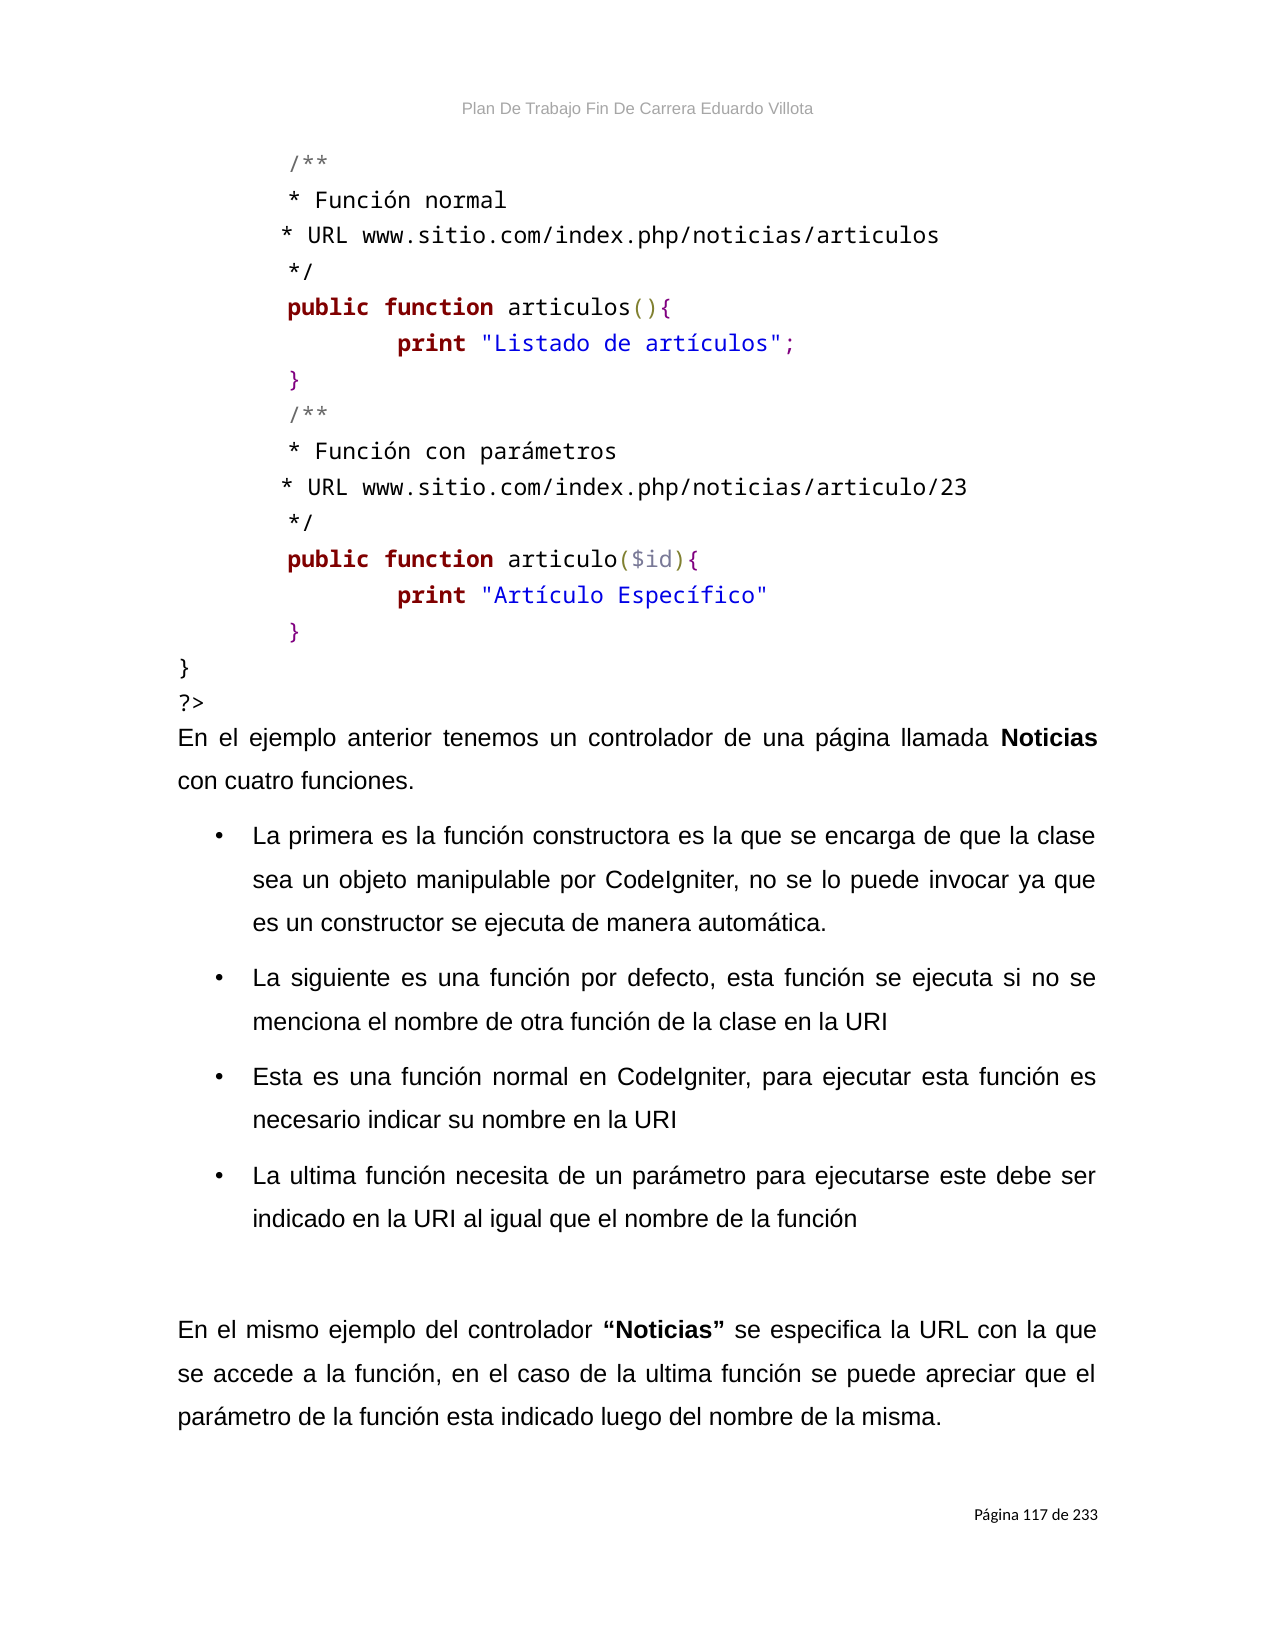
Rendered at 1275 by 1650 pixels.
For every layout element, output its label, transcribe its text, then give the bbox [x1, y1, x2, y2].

text /** [177, 148, 1098, 179]
text } [177, 363, 1098, 394]
text */ [177, 255, 1098, 287]
text /** [177, 399, 1098, 430]
text * URL www.sitio.com/index.php/noticias/articulos [177, 219, 1098, 251]
text public function articulo($id){ [177, 543, 1098, 574]
list La primera es la función constructora es la que se encarga de que la clase sea un objeto manipulable por CodeIgniter, no se lo puede invocar ya que es un constructor se ejecuta de manera automática. [215, 821, 1098, 936]
text * Función normal [177, 183, 1098, 215]
text En el mismo ejemplo del controlador “Noticias” se especifica la URL con la que se accede a la función, en el caso de la ultima función se puede apreciar que el parámetro de la función esta indicado luego del nombre de la misma. [177, 1316, 1098, 1431]
text print "Listado de artículos"; [177, 327, 1098, 358]
text public function articulos(){ [177, 291, 1098, 323]
text * Función con parámetros [177, 435, 1098, 466]
text En el ejemplo anterior tenemos un controlador de una página llamada Noticias con cuatro funciones. [177, 723, 1098, 794]
text } [177, 651, 1098, 682]
text * URL www.sitio.com/index.php/noticias/articulo/23 [177, 471, 1098, 502]
text ?> [177, 687, 1098, 718]
text print "Artículo Específico" [177, 579, 1098, 610]
list La ultima función necesita de un parámetro para ejecutarse este debe ser indicado en la URI al igual que el nombre de la función [215, 1161, 1098, 1233]
list Esta es una función normal en CodeIgniter, para ejecutar esta función es necesario indicar su nombre en la URI [215, 1062, 1098, 1134]
list La siguiente es una función por defecto, esta función se ejecuta si no se menciona el nombre de otra función de la clase en la URI [215, 963, 1098, 1035]
text */ [177, 507, 1098, 538]
text } [177, 615, 1098, 646]
